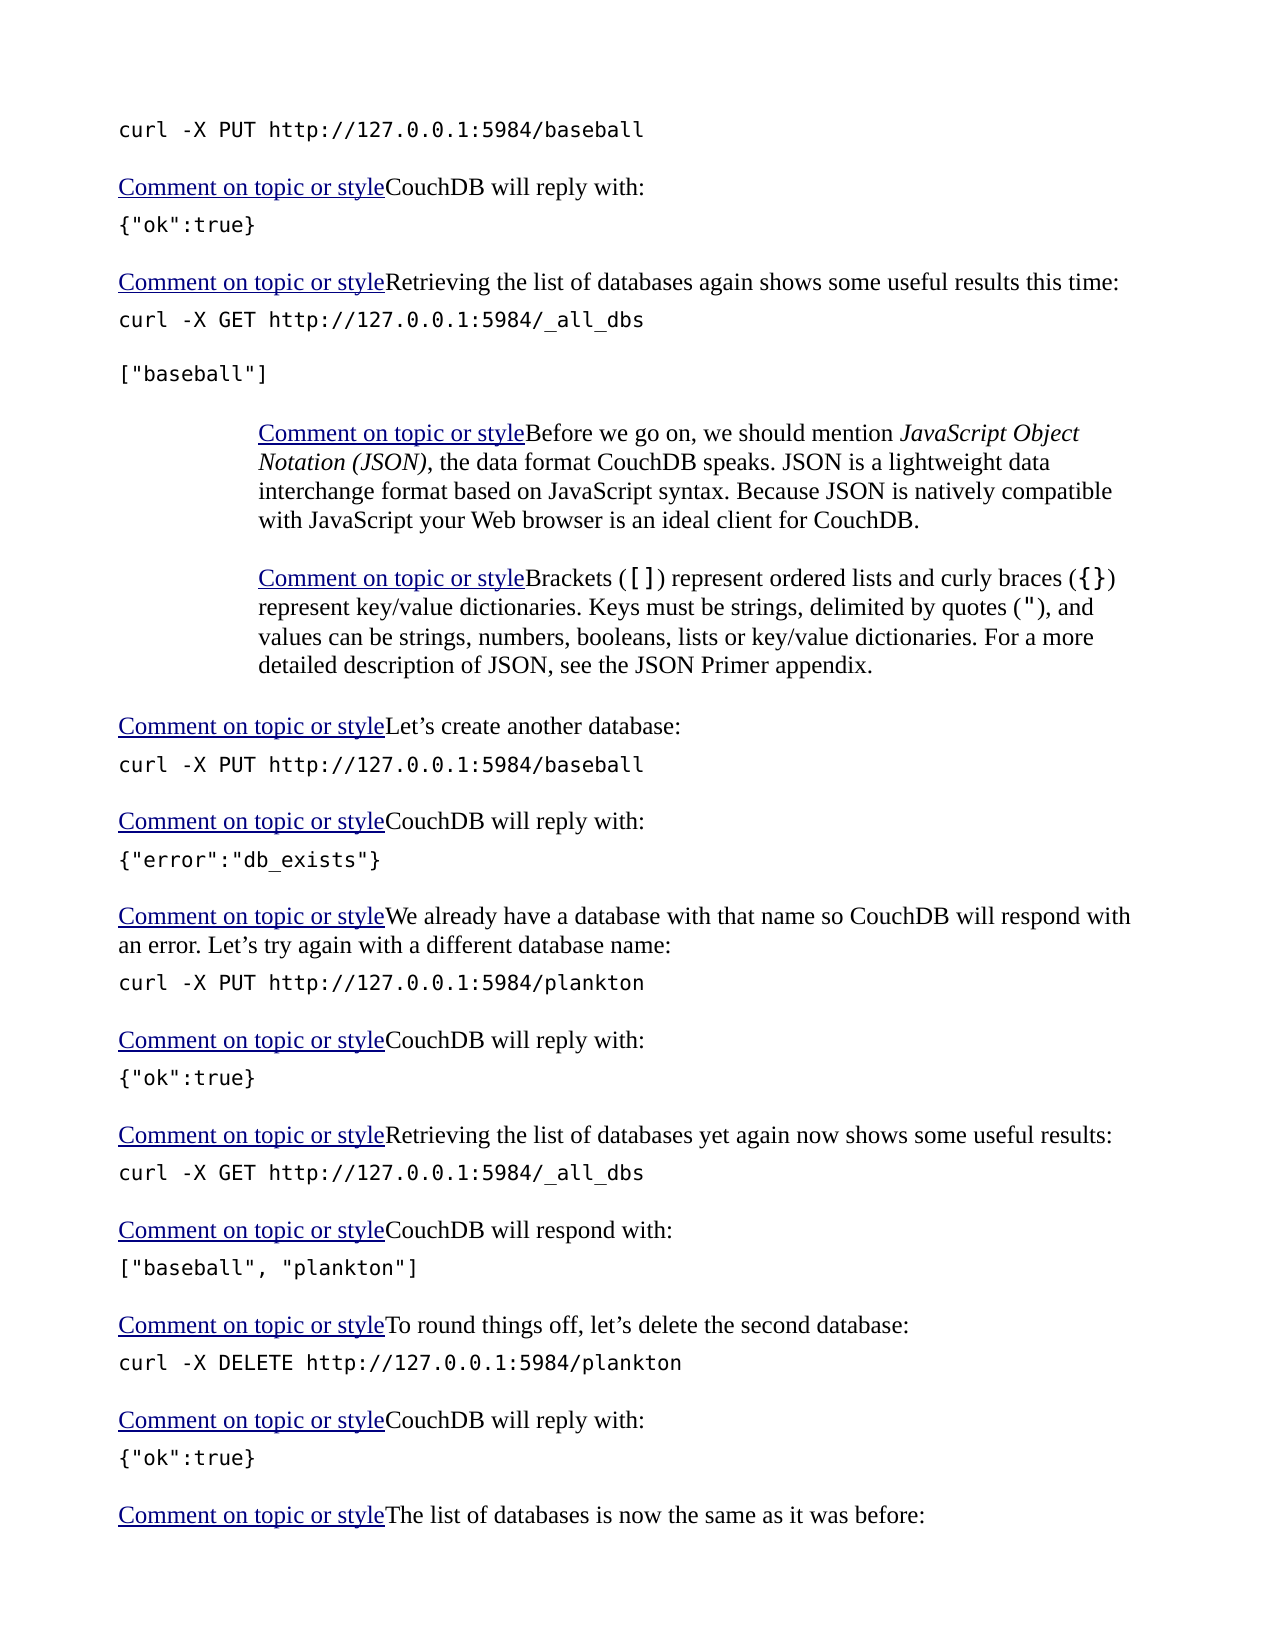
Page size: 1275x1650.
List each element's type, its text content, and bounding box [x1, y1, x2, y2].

text Comment on topic or styleThe list of databases is now the same as it was before: [118, 1500, 1157, 1529]
text {"error":"db_exists"} [118, 848, 1157, 872]
text Comment on topic or styleWe already have a database with that name so CouchDB will respond with an error. Let’s try again with a different database name: [118, 901, 1157, 959]
text {"ok":true} [118, 213, 1157, 237]
text {"ok":true} [118, 1446, 1157, 1471]
text curl -X GET http://127.0.0.1:5984/_all_dbs [118, 308, 1157, 332]
text Comment on topic or styleLet’s create another database: [118, 711, 1157, 740]
text curl -X PUT http://127.0.0.1:5984/plankton [118, 971, 1157, 996]
text ["baseball"] [118, 362, 1157, 386]
text Comment on topic or styleCouchDB will reply with: [118, 806, 1157, 835]
text Comment on topic or styleCouchDB will reply with: [118, 1405, 1157, 1434]
table_header [118, 416, 255, 711]
table_header Comment on topic or styleBefore we go on, we should mention JavaScript Object Notation (JSON), the data format CouchDB speaks. JSON is a lightweight data interchange format based on JavaScript syntax. Because JSON is natively compatible with JavaScript your Web browser is an ideal client for CouchDB. Comment on topic or styleBrackets ([]) represent ordered lists and curly braces ({}) represent key/value dictionaries. Keys must be strings, delimited by quotes ("), and values can be strings, numbers, booleans, lists or key/value dictionaries. For a more detailed description of JSON, see the JSON Primer appendix. [255, 416, 1157, 711]
text curl -X GET http://127.0.0.1:5984/_all_dbs [118, 1161, 1157, 1186]
text {"ok":true} [118, 1066, 1157, 1091]
text Comment on topic or styleRetrieving the list of databases yet again now shows some useful results: [118, 1120, 1157, 1149]
text curl -X PUT http://127.0.0.1:5984/baseball [118, 753, 1157, 777]
text Comment on topic or styleRetrieving the list of databases again shows some useful results this time: [118, 267, 1157, 296]
text Comment on topic or styleTo round things off, let’s delete the second database: [118, 1310, 1157, 1339]
text Comment on topic or styleCouchDB will reply with: [118, 1025, 1157, 1054]
text ["baseball", "plankton"] [118, 1256, 1157, 1281]
text curl -X PUT http://127.0.0.1:5984/baseball [118, 118, 1157, 142]
text Comment on topic or styleCouchDB will respond with: [118, 1215, 1157, 1244]
text curl -X DELETE http://127.0.0.1:5984/plankton [118, 1351, 1157, 1376]
text Comment on topic or styleCouchDB will reply with: [118, 172, 1157, 201]
